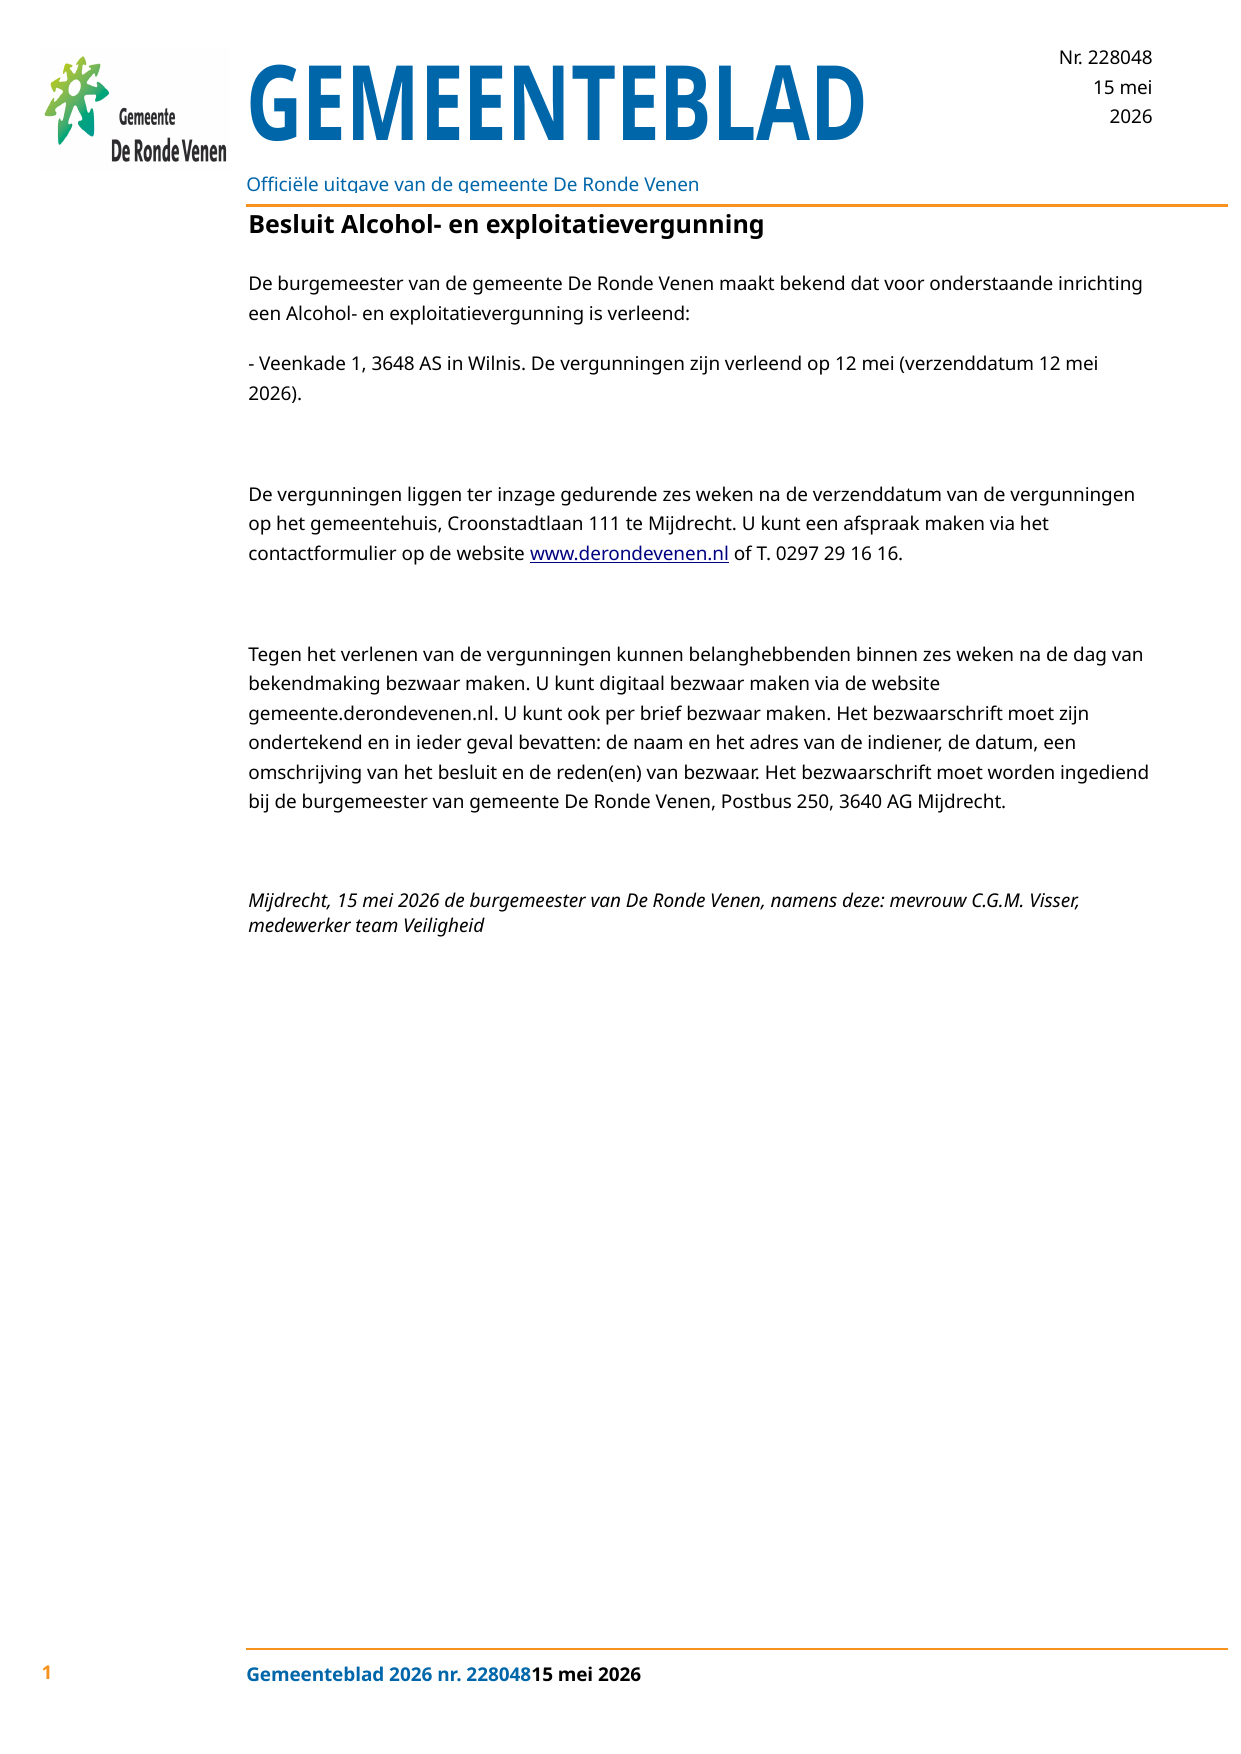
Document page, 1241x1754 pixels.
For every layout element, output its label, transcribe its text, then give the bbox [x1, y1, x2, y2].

text De burgemeester van de gemeente De Ronde Venen maakt bekend dat voor onderstaande inrichting een Alcohol- en exploitatievergunning is verleend: [248, 270, 1152, 326]
text Mijdrecht, 15 mei 2026 de burgemeester van De Ronde Venen, namens deze: mevrouw C.G.M. Visser, medewerker team Veiligheid [248, 887, 1152, 938]
picture [41, 47, 231, 172]
text Tegen het verlenen van de vergunningen kunnen belanghebbenden binnen zes weken na de dag van bekendmaking bezwaar maken. U kunt digitaal bezwaar maken via de website gemeente.derondevenen.nl. U kunt ook per brief bezwaar maken. Het bezwaarschrift moet zijn ondertekend en in ieder geval bevatten: de naam en het adres van de indiener, de datum, een omschrijving van het besluit en de reden(en) van bezwaar. Het bezwaarschrift moet worden ingediend bij de burgemeester van gemeente De Ronde Venen, Postbus 250, 3640 AG Mijdrecht. [248, 641, 1152, 814]
text De vergunningen liggen ter inzage gedurende zes weken na de verzenddatum van de vergunningen op het gemeentehuis, Croonstadtlaan 111 te Mijdrecht. U kunt een afspraak maken via het contactformulier op de website www.derondevenen.nl of T. 0297 29 16 16. [248, 481, 1152, 566]
text Besluit Alcohol- en exploitatievergunning [248, 207, 1152, 241]
text - Veenkade 1, 3648 AS in Wilnis. De vergunningen zijn verleend op 12 mei (verzenddatum 12 mei 2026). [248, 350, 1152, 406]
